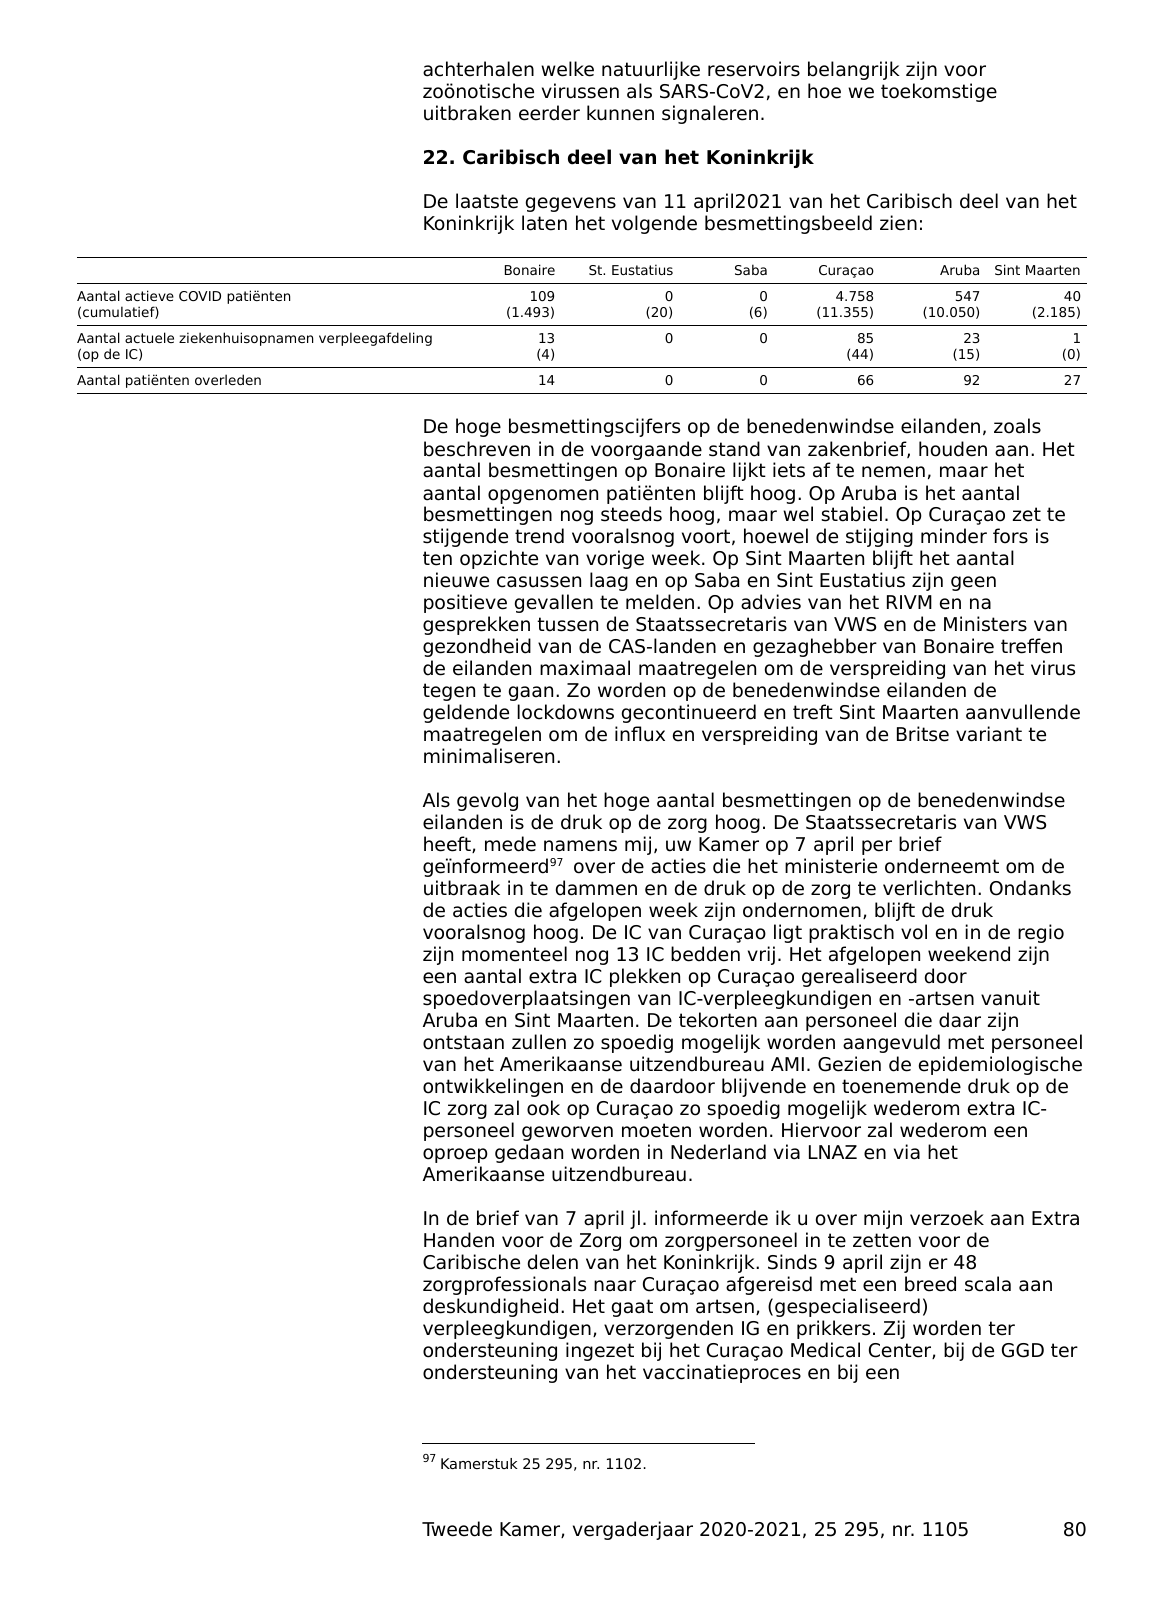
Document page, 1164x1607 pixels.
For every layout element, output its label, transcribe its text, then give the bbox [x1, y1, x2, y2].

table_cell 4.758 (11.355) [774, 284, 880, 325]
table_header Saba [679, 258, 773, 283]
table_cell 109 (1.493) [455, 284, 561, 325]
text De laatste gegevens van 11 april2021 van het Caribisch deel van het Koninkrijk laten het volgende besmettingsbeeld zien: [422, 191, 1087, 235]
table_cell 13 (4) [455, 326, 561, 367]
text De hoge besmettingscijfers op de benedenwindse eilanden, zoals beschreven in de voorgaande stand van zakenbrief, houden aan. Het aantal besmettingen op Bonaire lijkt iets af te nemen, maar het aantal opgenomen patiënten blijft hoog. Op Aruba is het aantal besmettingen nog steeds hoog, maar wel stabiel. Op Curaçao zet te stijgende trend vooralsnog voort, hoewel de stijging minder fors is ten opzichte van vorige week. Op Sint Maarten blijft het aantal nieuwe casussen laag en op Saba en Sint Eustatius zijn geen positieve gevallen te melden. Op advies van het RIVM en na gesprekken tussen de Staatssecretaris van VWS en de Ministers van gezondheid van de CAS-landen en gezaghebber van Bonaire treffen de eilanden maximaal maatregelen om de verspreiding van het virus tegen te gaan. Zo worden op de benedenwindse eilanden de geldende lockdowns gecontinueerd en treft Sint Maarten aanvullende maatregelen om de influx en verspreiding van de Britse variant te minimaliseren. [422, 416, 1087, 768]
table_cell 66 [774, 368, 880, 393]
table_cell 0 [561, 368, 679, 393]
table_header St. Eustatius [561, 258, 679, 283]
table_cell 0 [679, 326, 773, 367]
table_cell 27 [986, 368, 1087, 393]
table_cell 92 [880, 368, 986, 393]
table_cell 0 [561, 326, 679, 367]
table_cell 23 (15) [880, 326, 986, 367]
table_cell 0 [679, 368, 773, 393]
table_header Sint Maarten [986, 258, 1087, 283]
table_cell Aantal actuele ziekenhuisopnamen verpleegafdeling (op de IC) [77, 326, 455, 367]
table_header Aruba [880, 258, 986, 283]
text Kamerstuk 25 295, nr. 1102. [422, 1452, 1087, 1474]
table_cell 0 (6) [679, 284, 773, 325]
table_cell 0 (20) [561, 284, 679, 325]
table_cell Aantal patiënten overleden [77, 368, 455, 393]
table_cell 547 (10.050) [880, 284, 986, 325]
table_cell Aantal actieve COVID patiënten (cumulatief) [77, 284, 455, 325]
table_header [77, 258, 455, 283]
text achterhalen welke natuurlijke reservoirs belangrijk zijn voor zoönotische virussen als SARS-CoV2, en hoe we toekomstige uitbraken eerder kunnen signaleren. [422, 59, 1087, 125]
table_header Bonaire [455, 258, 561, 283]
table_cell 85 (44) [774, 326, 880, 367]
table_header Curaçao [774, 258, 880, 283]
subtitle 22. Caribisch deel van het Koninkrijk [422, 147, 1087, 169]
table_cell 40 (2.185) [986, 284, 1087, 325]
table_cell 14 [455, 368, 561, 393]
text Als gevolg van het hoge aantal besmettingen op de benedenwindse eilanden is de druk op de zorg hoog. De Staatssecretaris van VWS heeft, mede namens mij, uw Kamer op 7 april per brief geïnformeerd over de acties die het ministerie onderneemt om de uitbraak in te dammen en de druk op de zorg te verlichten. Ondanks de acties die afgelopen week zijn ondernomen, blijft de druk vooralsnog hoog. De IC van Curaçao ligt praktisch vol en in de regio zijn momenteel nog 13 IC bedden vrij. Het afgelopen weekend zijn een aantal extra IC plekken op Curaçao gerealiseerd door spoedoverplaatsingen van IC-verpleegkundigen en -artsen vanuit Aruba en Sint Maarten. De tekorten aan personeel die daar zijn ontstaan zullen zo spoedig mogelijk worden aangevuld met personeel van het Amerikaanse uitzendbureau AMI. Gezien de epidemiologische ontwikkelingen en de daardoor blijvende en toenemende druk op de IC zorg zal ook op Curaçao zo spoedig mogelijk wederom extra IC-personeel geworven moeten worden. Hiervoor zal wederom een oproep gedaan worden in Nederland via LNAZ en via het Amerikaanse uitzendbureau. [422, 790, 1087, 1186]
text In de brief van 7 april jl. informeerde ik u over mijn verzoek aan Extra Handen voor de Zorg om zorgpersoneel in te zetten voor de Caribische delen van het Koninkrijk. Sinds 9 april zijn er 48 zorgprofessionals naar Curaçao afgereisd met een breed scala aan deskundigheid. Het gaat om artsen, (gespecialiseerd) verpleegkundigen, verzorgenden IG en prikkers. Zij worden ter ondersteuning ingezet bij het Curaçao Medical Center, bij de GGD ter ondersteuning van het vaccinatieproces en bij een [422, 1208, 1087, 1384]
table_cell 1 (0) [986, 326, 1087, 367]
